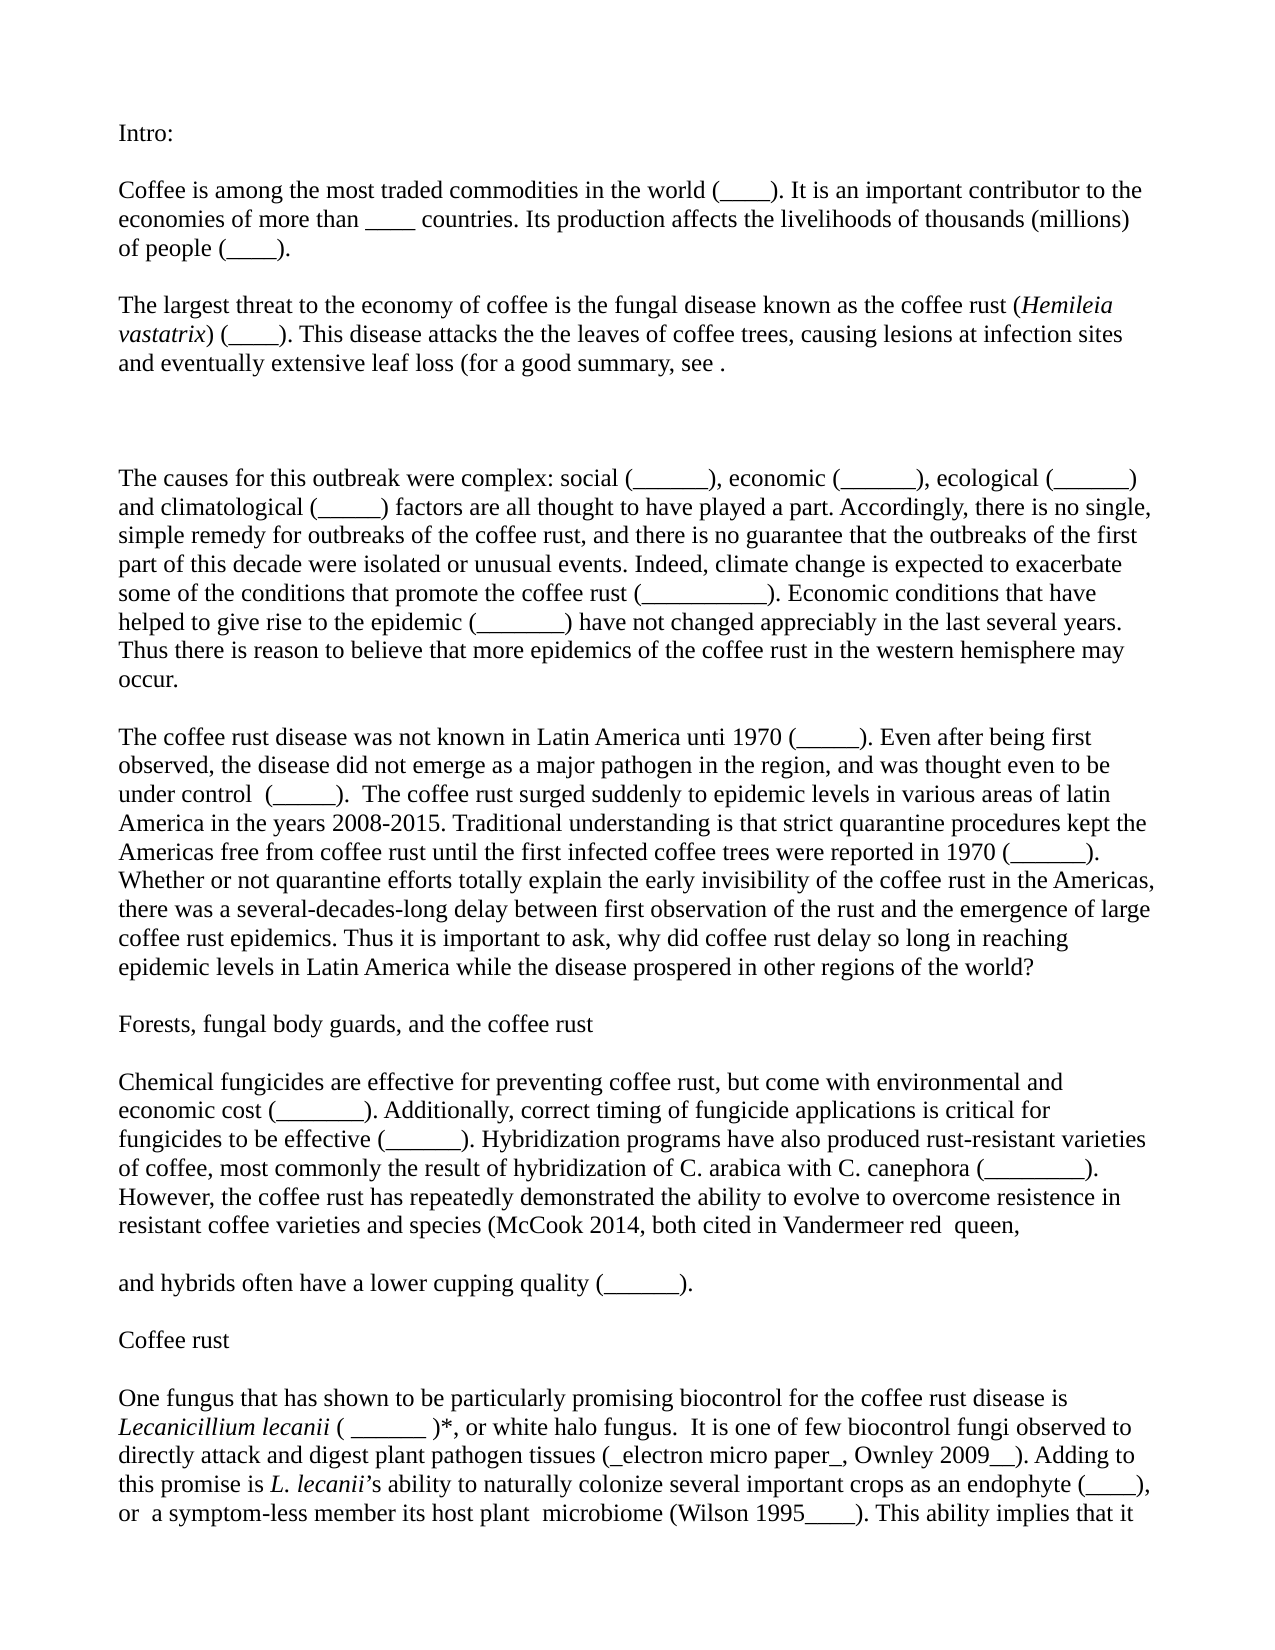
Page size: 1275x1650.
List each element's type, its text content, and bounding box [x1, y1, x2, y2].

text Intro: [118, 118, 1157, 147]
text Chemical fungicides are effective for preventing coffee rust, but come with environmental and economic cost (_______). Additionally, correct timing of fungicide applications is critical for fungicides to be effective (______). Hybridization programs have also produced rust-resistant varieties of coffee, most commonly the result of hybridization of C. arabica with C. canephora (________). However, the coffee rust has repeatedly demonstrated the ability to evolve to overcome resistence in resistant coffee varieties and species (McCook 2014, both cited in Vandermeer red queen, [118, 1067, 1157, 1239]
text Coffee rust [118, 1326, 1157, 1354]
text Forests, fungal body guards, and the coffee rust [118, 1009, 1157, 1038]
text The causes for this outbreak were complex: social (______), economic (______), ecological (______) and climatological (_____) factors are all thought to have played a part. Accordingly, there is no single, simple remedy for outbreaks of the coffee rust, and there is no guarantee that the outbreaks of the first part of this decade were isolated or unusual events. Indeed, climate change is expected to exacerbate some of the conditions that promote the coffee rust (__________). Economic conditions that have helped to give rise to the epidemic (_______) have not changed appreciably in the last several years. Thus there is reason to believe that more epidemics of the coffee rust in the western hemisphere may occur. [118, 463, 1157, 693]
text The largest threat to the economy of coffee is the fungal disease known as the coffee rust (Hemileia vastatrix) (____). This disease attacks the the leaves of coffee trees, causing lesions at infection sites and eventually extensive leaf loss (for a good summary, see . [118, 291, 1157, 377]
text The coffee rust disease was not known in Latin America unti 1970 (_____). Even after being first observed, the disease did not emerge as a major pathogen in the region, and was thought even to be under control (_____). The coffee rust surged suddenly to epidemic levels in various areas of latin America in the years 2008-2015. Traditional understanding is that strict quarantine procedures kept the Americas free from coffee rust until the first infected coffee trees were reported in 1970 (______). Whether or not quarantine efforts totally explain the early invisibility of the coffee rust in the Americas, there was a several-decades-long delay between first observation of the rust and the emergence of large coffee rust epidemics. Thus it is important to ask, why did coffee rust delay so long in reaching epidemic levels in Latin America while the disease prospered in other regions of the world? [118, 722, 1157, 981]
text and hybrids often have a lower cupping quality (______). [118, 1268, 1157, 1297]
text One fungus that has shown to be particularly promising biocontrol for the coffee rust disease is Lecanicillium lecanii ( ______ )*, or white halo fungus. It is one of few biocontrol fungi observed to directly attack and digest plant pathogen tissues (_electron micro paper_, Ownley 2009__). Adding to this promise is L. lecanii’s ability to naturally colonize several important crops as an endophyte (____), or a symptom-less member its host plant microbiome (Wilson 1995____). This ability implies that it [118, 1383, 1157, 1527]
text Coffee is among the most traded commodities in the world (____). It is an important contributor to the economies of more than ____ countries. Its production affects the livelihoods of thousands (millions) of people (____). [118, 176, 1157, 262]
